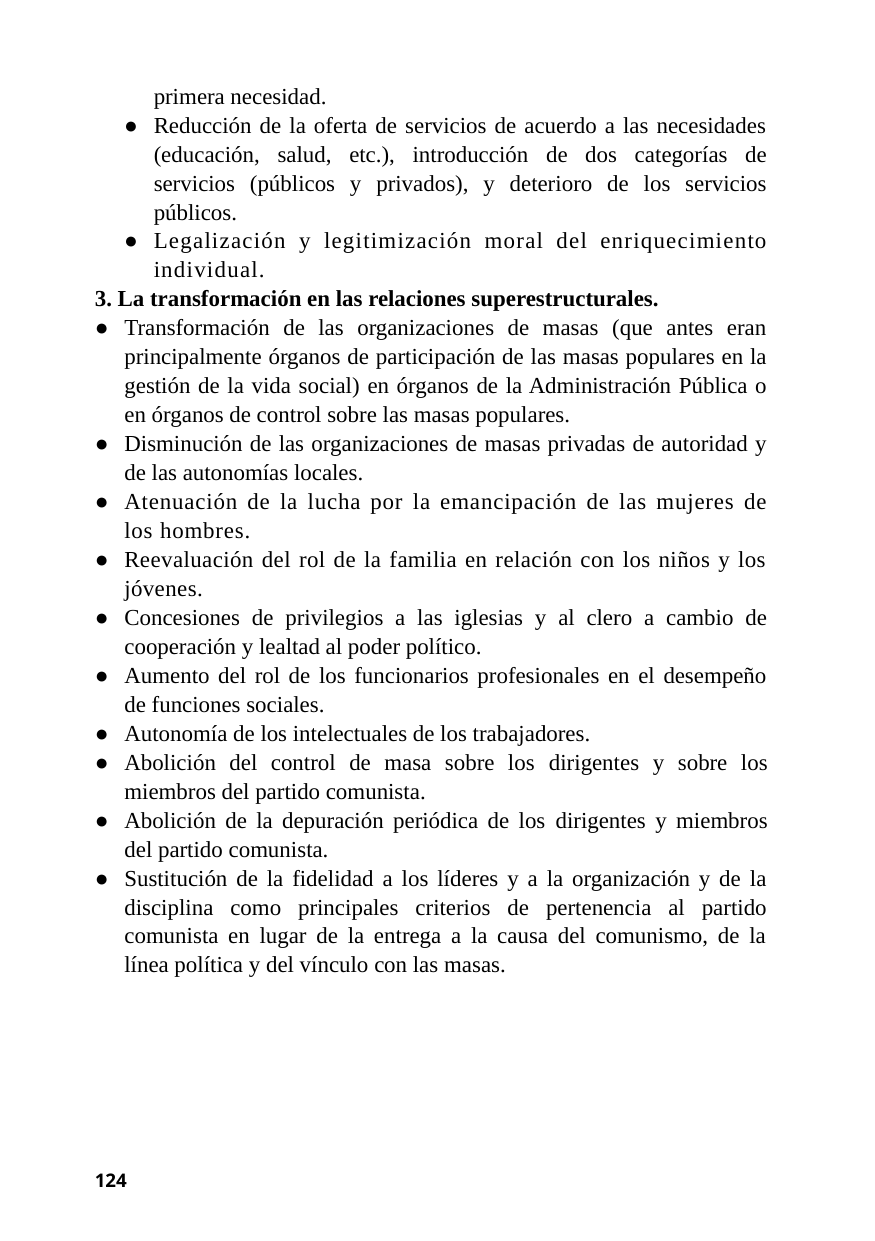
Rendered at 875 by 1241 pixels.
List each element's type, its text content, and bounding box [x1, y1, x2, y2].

text ● Reevaluación del rol de la familia en relación con los niños y los jóvenes. [94, 546, 768, 601]
text primera necesidad. [124, 83, 768, 109]
text ● Concesiones de privilegios a las iglesias y al clero a cambio de cooperación y lealtad al poder político. [94, 604, 768, 659]
text ● Transformación de las organizaciones de masas (que antes eran principalmente órganos de participación de las masas populares en la gestión de la vida social) en órganos de la Administración Pública o en órganos de control sobre las masas populares. [94, 314, 768, 428]
text ● Autonomía de los intelectuales de los trabajadores. [94, 720, 768, 746]
text ● Atenuación de la lucha por la emancipación de las mujeres de los hombres. [94, 488, 768, 543]
text ● Disminución de las organizaciones de masas privadas de autoridad y de las autonomías locales. [94, 430, 768, 486]
text ● Abolición de la depuración periódica de los dirigentes y miembros del partido comunista. [94, 807, 768, 862]
text 3. La transformación en las relaciones superestructurales. [94, 285, 768, 312]
text ● Reducción de la oferta de servicios de acuerdo a las necesidades (educación, salud, etc.), introducción de dos categorías de servicios (públicos y privados), y deterioro de los servicios públicos. [124, 112, 768, 225]
text ● Legalización y legitimización moral del enriquecimiento individual. [124, 227, 768, 283]
text ● Aumento del rol de los funcionarios profesionales en el desempeño de funciones sociales. [94, 662, 768, 717]
text ● Sustitución de la fidelidad a los líderes y a la organización y de la disciplina como principales criterios de pertenencia al partido comunista en lugar de la entrega a la causa del comunismo, de la línea política y del vínculo con las masas. [94, 864, 768, 978]
text ● Abolición del control de masa sobre los dirigentes y sobre los miembros del partido comunista. [94, 749, 768, 804]
